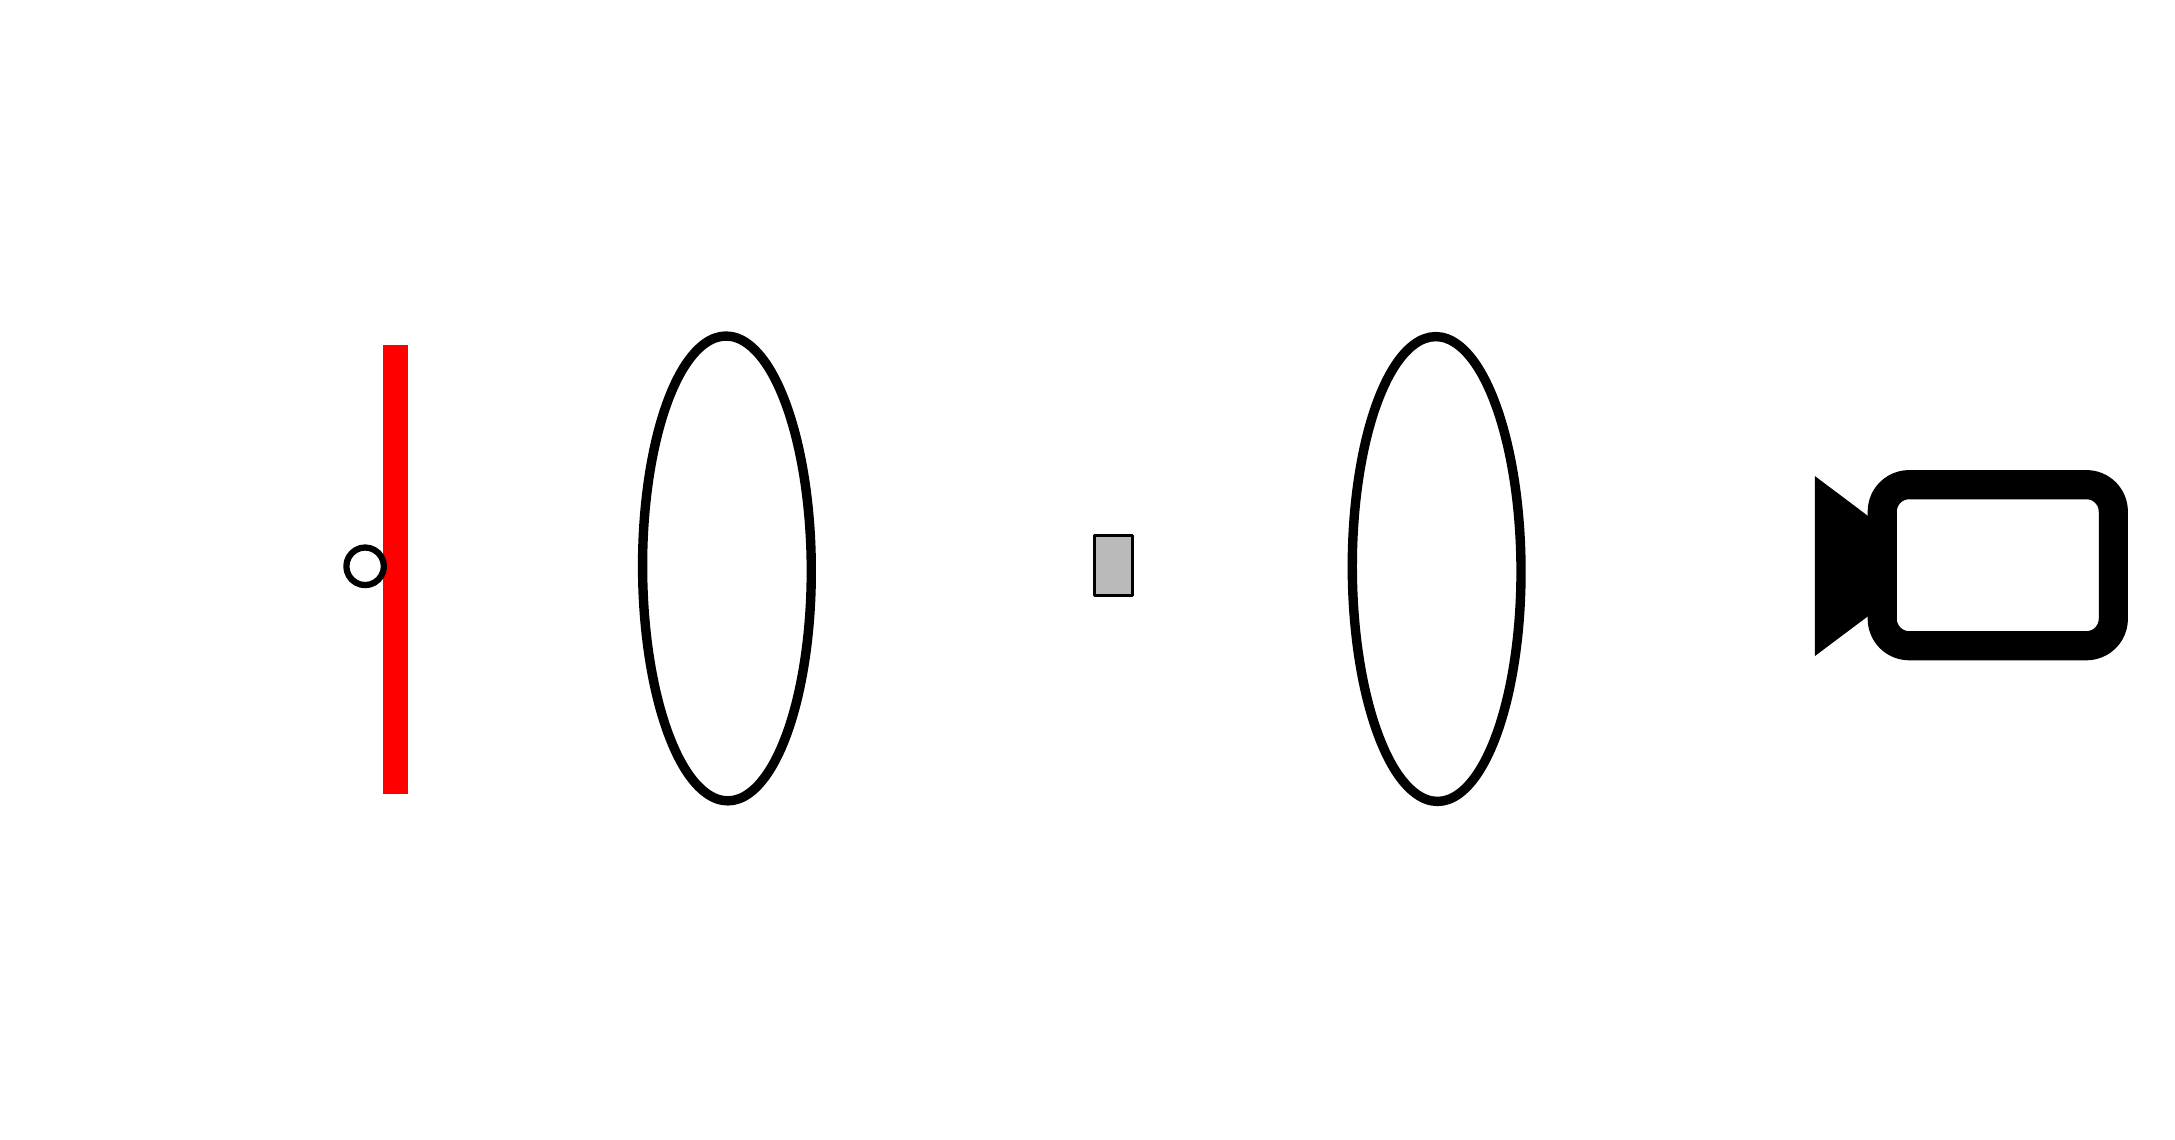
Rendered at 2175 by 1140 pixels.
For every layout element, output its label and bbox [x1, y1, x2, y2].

text_box [1814, 476, 1875, 657]
text_box [642, 336, 812, 801]
text_box [1094, 535, 1133, 596]
text_box [1352, 336, 1522, 802]
text_box [1882, 484, 2114, 646]
